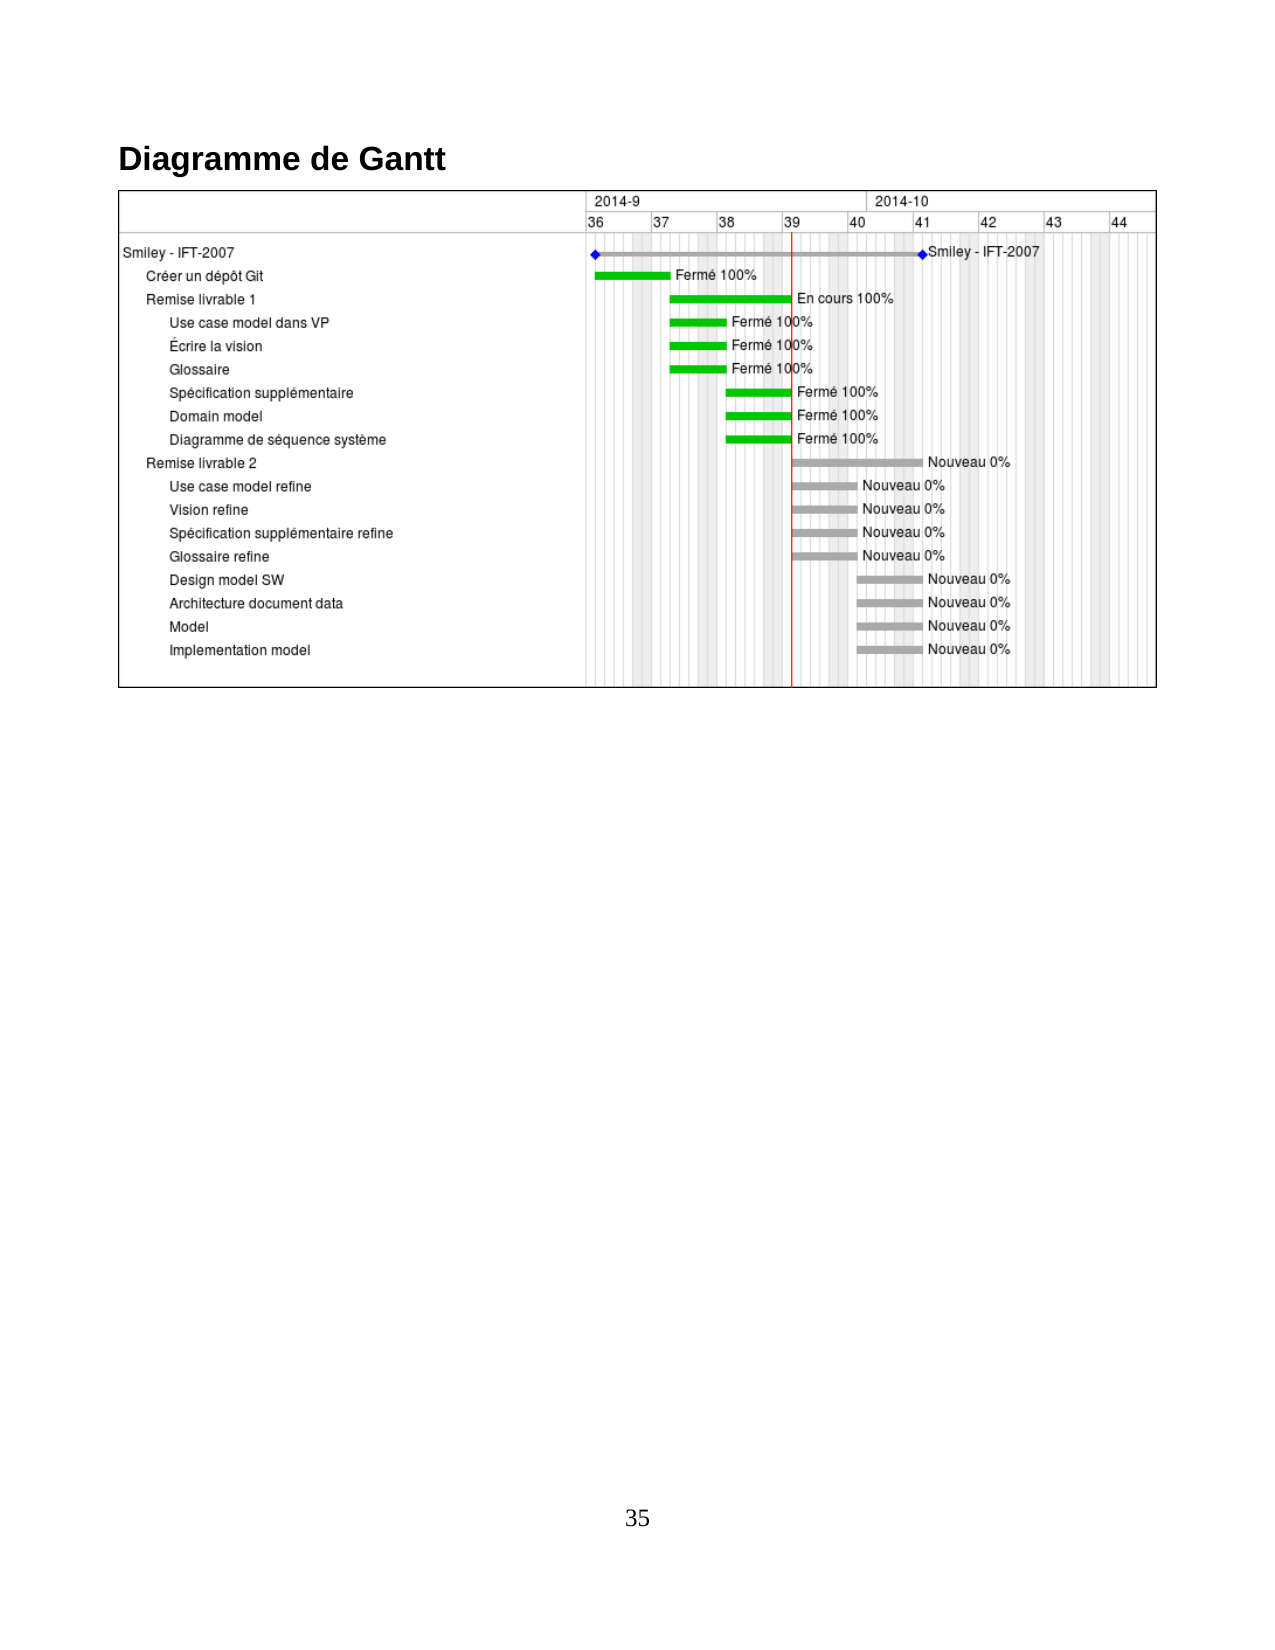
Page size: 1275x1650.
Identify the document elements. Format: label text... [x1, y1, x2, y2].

subtitle Diagramme de Gantt [118, 139, 1157, 178]
picture [118, 190, 1157, 688]
